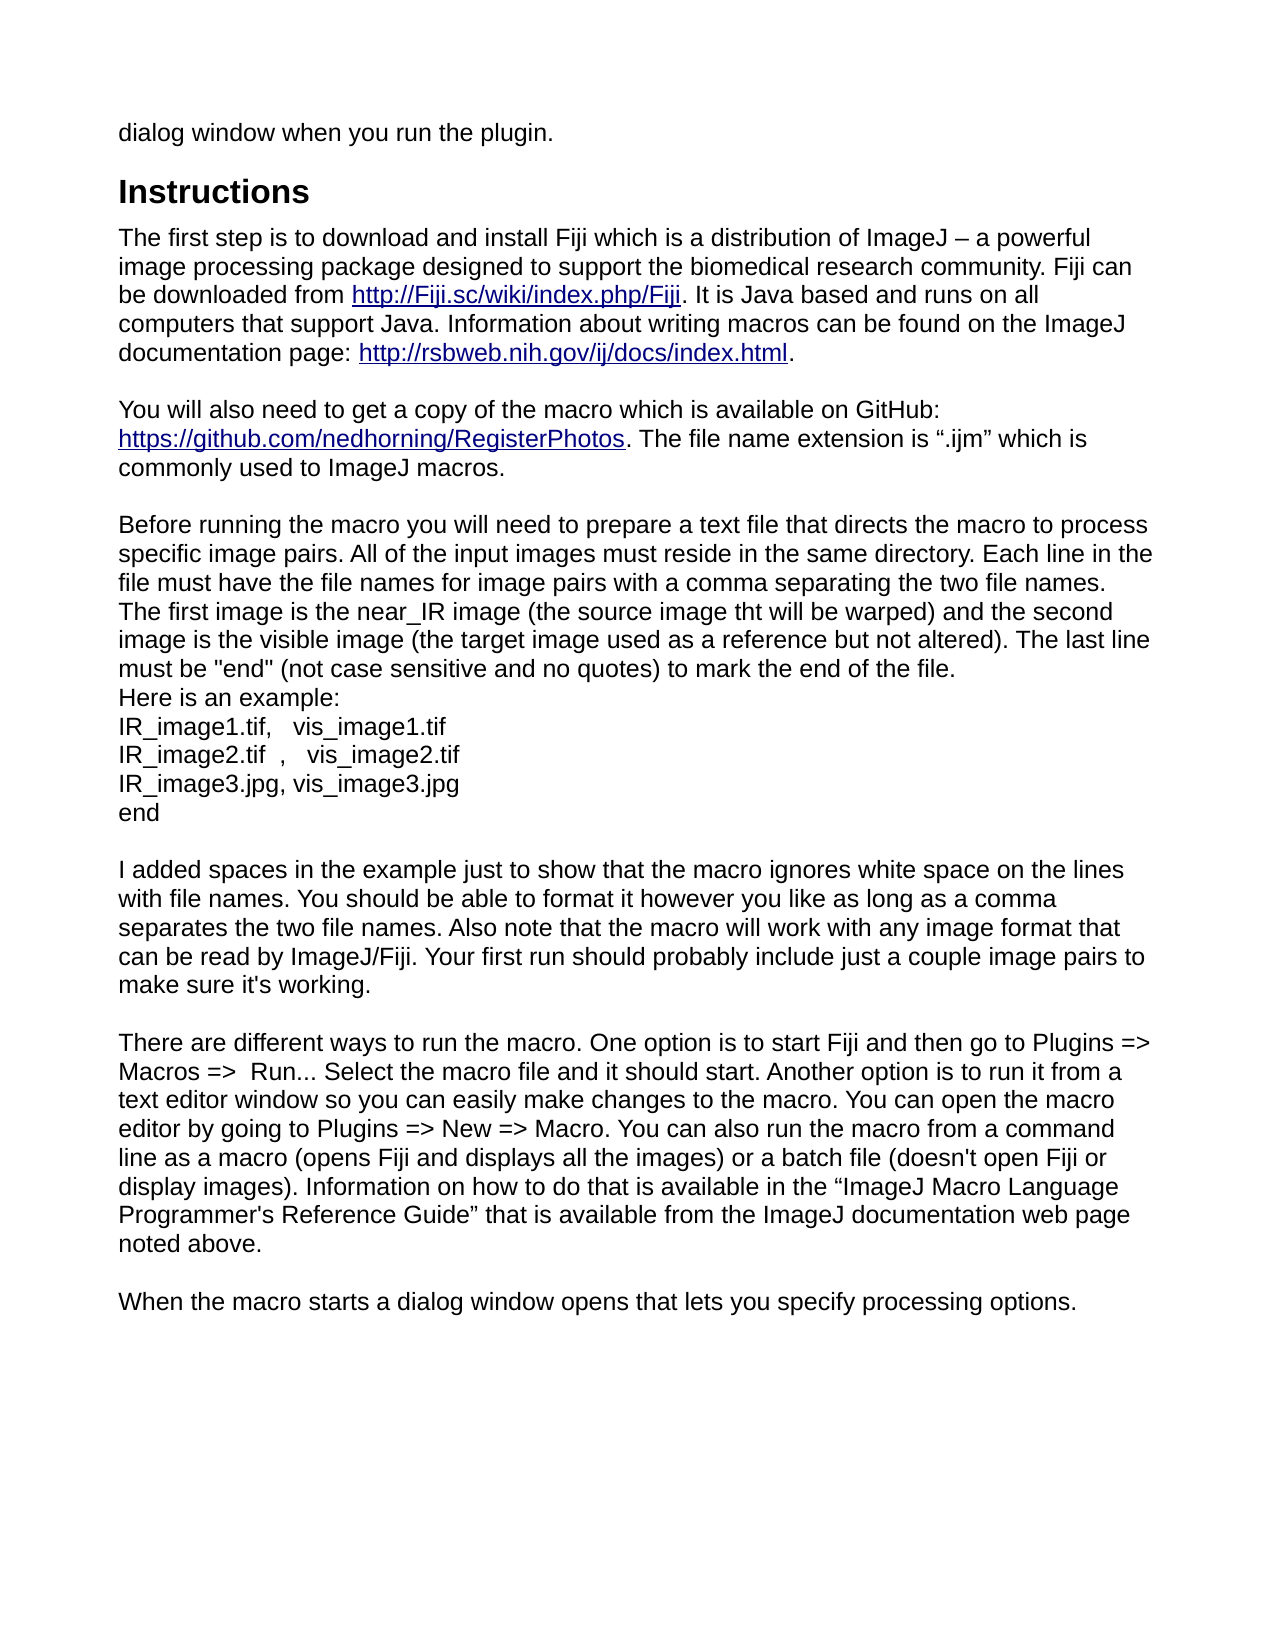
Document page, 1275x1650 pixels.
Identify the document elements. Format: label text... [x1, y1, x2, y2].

text There are different ways to run the macro. One option is to start Fiji and then go to Plugins => Macros => Run... Select the macro file and it should start. Another option is to run it from a text editor window so you can easily make changes to the macro. You can open the macro editor by going to Plugins => New => Macro. You can also run the macro from a command line as a macro (opens Fiji and displays all the images) or a batch file (doesn't open Fiji or display images). Information on how to do that is available in the “ImageJ Macro Language Programmer's Reference Guide” that is available from the ImageJ documentation web page noted above. When the macro starts a dialog window opens that lets you specify processing options. [118, 1028, 1157, 1316]
text IR_image1.tif, vis_image1.tif [118, 712, 1157, 741]
text IR_image2.tif , vis_image2.tif [118, 741, 1157, 769]
text Here is an example: [118, 683, 1157, 712]
text You will also need to get a copy of the macro which is available on GitHub: https://github.com/nedhorning/RegisterPhotos. The file name extension is “.ijm” which is commonly used to ImageJ macros. [118, 396, 1157, 482]
text end [118, 798, 1157, 827]
text dialog window when you run the plugin. [118, 118, 1157, 147]
text Before running the macro you will need to prepare a text file that directs the macro to process specific image pairs. All of the input images must reside in the same directory. Each line in the file must have the file names for image pairs with a comma separating the two file names. The first image is the near_IR image (the source image tht will be warped) and the second image is the visible image (the target image used as a reference but not altered). The last line must be "end" (not case sensitive and no quotes) to mark the end of the file. [118, 511, 1157, 683]
text I added spaces in the example just to show that the macro ignores white space on the lines with file names. You should be able to format it however you like as long as a comma separates the two file names. Also note that the macro will work with any image format that can be read by ImageJ/Fiji. Your first run should probably include just a couple image pairs to make sure it's working. [118, 856, 1157, 999]
text The first step is to download and install Fiji which is a distribution of ImageJ – a powerful image processing package designed to support the biomedical research community. Fiji can be downloaded from http://Fiji.sc/wiki/index.php/Fiji. It is Java based and runs on all computers that support Java. Information about writing macros can be found on the ImageJ documentation page: http://rsbweb.nih.gov/ij/docs/index.html. [118, 223, 1157, 367]
subtitle Instructions [118, 172, 1157, 211]
text IR_image3.jpg, vis_image3.jpg [118, 769, 1157, 798]
